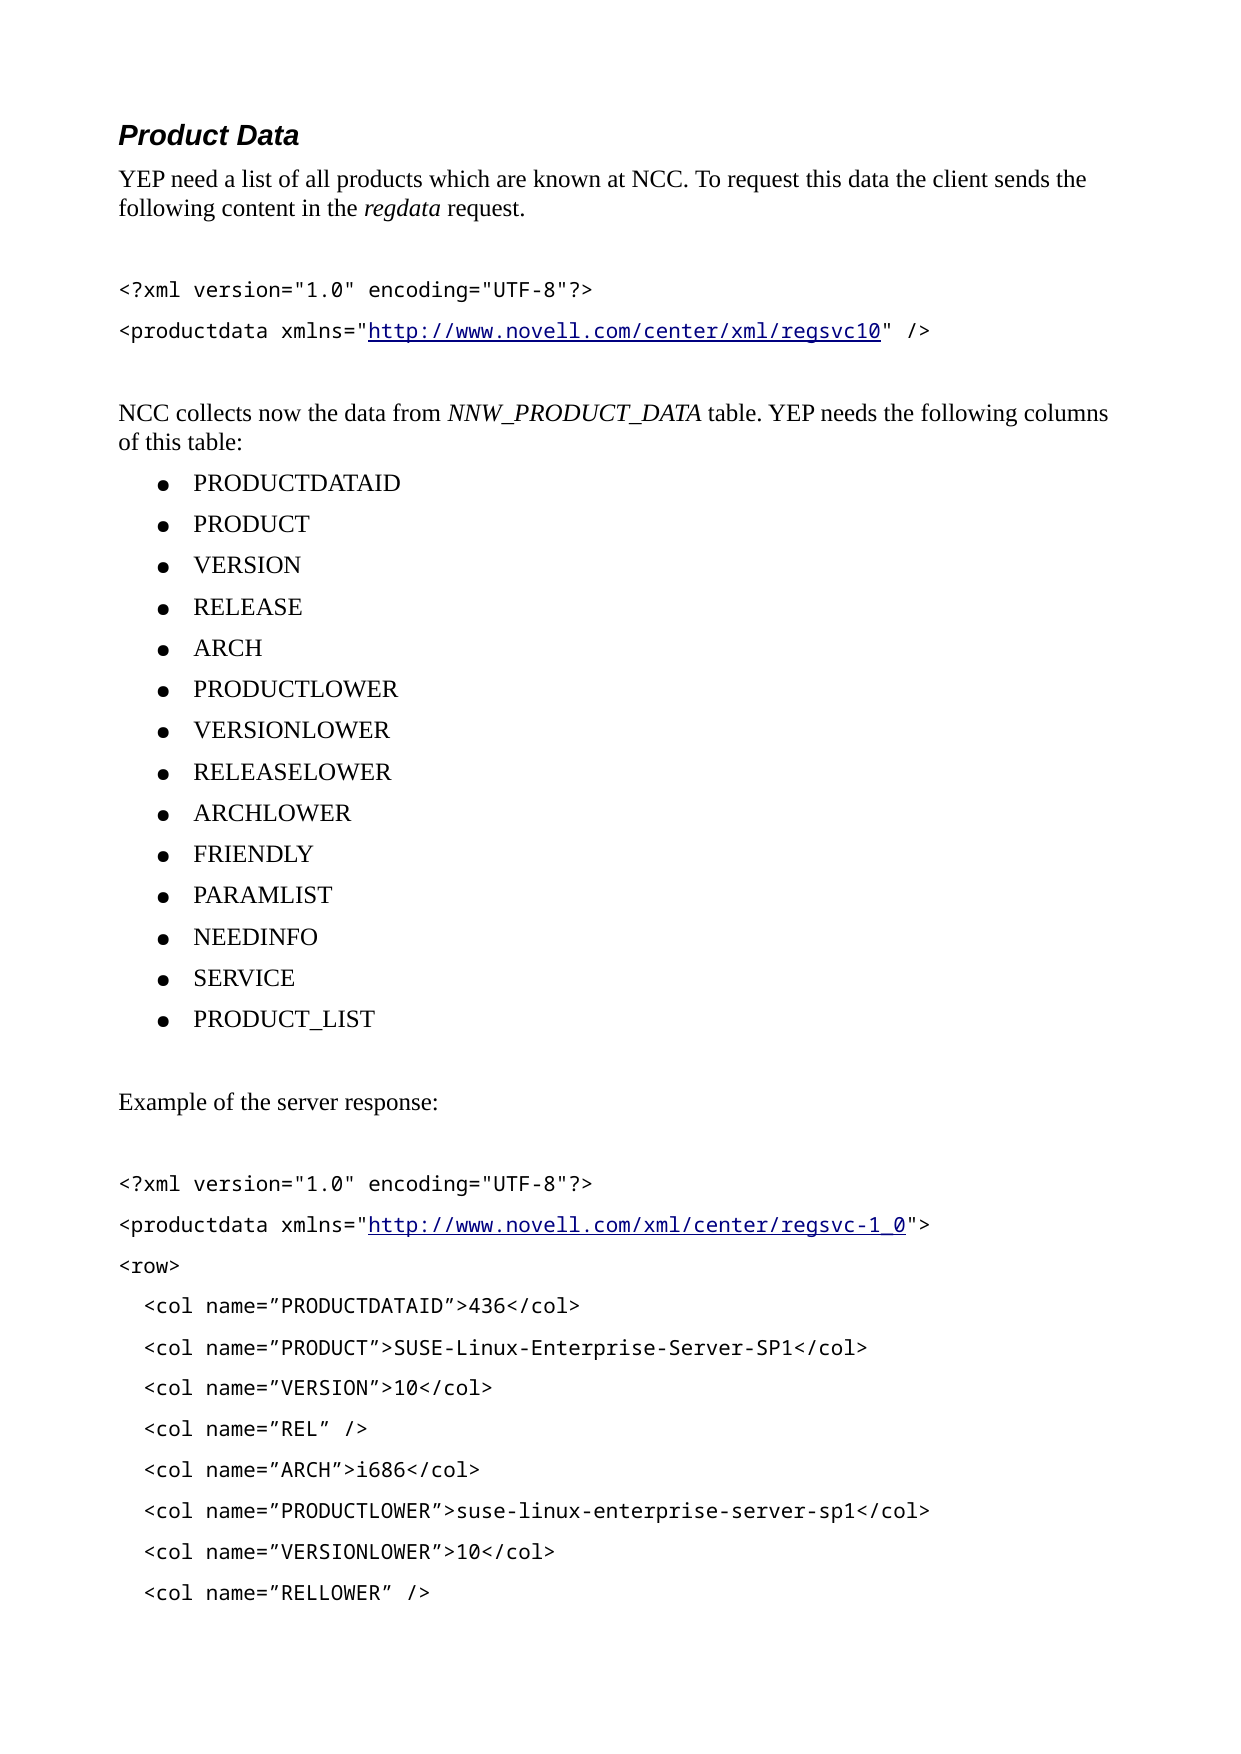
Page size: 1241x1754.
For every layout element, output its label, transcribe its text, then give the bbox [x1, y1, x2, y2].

text <?xml version="1.0" encoding="UTF-8"?> [118, 275, 1122, 303]
list PRODUCTDATAID [156, 468, 1122, 497]
text <?xml version="1.0" encoding="UTF-8"?> [118, 1169, 1122, 1197]
list FRIENDLY [156, 839, 1122, 868]
list NEEDINFO [156, 922, 1122, 950]
list RELEASE [156, 592, 1122, 620]
text YEP need a list of all products which are known at NCC. To request this data the client sends the following content in the regdata request. [118, 164, 1122, 222]
text <col name=”PRODUCTLOWER”>suse-linux-enterprise-server-sp1</col> [118, 1496, 1122, 1525]
list PRODUCT_LIST [156, 1004, 1122, 1033]
subtitle Product Data [118, 118, 1122, 152]
list RELEASELOWER [156, 757, 1122, 785]
text <col name=”VERSION”>10</col> [118, 1373, 1122, 1402]
text <col name=”VERSIONLOWER”>10</col> [118, 1537, 1122, 1566]
text <col name=”ARCH”>i686</col> [118, 1455, 1122, 1484]
text <col name=”PRODUCTDATAID”>436</col> [118, 1292, 1122, 1320]
list ARCH [156, 633, 1122, 662]
list VERSIONLOWER [156, 715, 1122, 744]
text <col name=”PRODUCT”>SUSE-Linux-Enterprise-Server-SP1</col> [118, 1333, 1122, 1361]
text <productdata xmlns="http://www.novell.com/center/xml/regsvc10" /> [118, 316, 1122, 344]
list PRODUCT [156, 509, 1122, 538]
text <col name=”REL” /> [118, 1414, 1122, 1443]
list SERVICE [156, 963, 1122, 992]
list PRODUCTLOWER [156, 674, 1122, 703]
text NCC collects now the data from NNW_PRODUCT_DATA table. YEP needs the following columns of this table: [118, 398, 1122, 455]
text Example of the server response: [118, 1087, 1122, 1115]
list PARAMLIST [156, 880, 1122, 909]
text <productdata xmlns="http://www.novell.com/xml/center/regsvc-1_0"> [118, 1210, 1122, 1238]
list ARCHLOWER [156, 798, 1122, 827]
text <row> [118, 1251, 1122, 1279]
list VERSION [156, 550, 1122, 579]
text <col name=”RELLOWER” /> [118, 1578, 1122, 1607]
